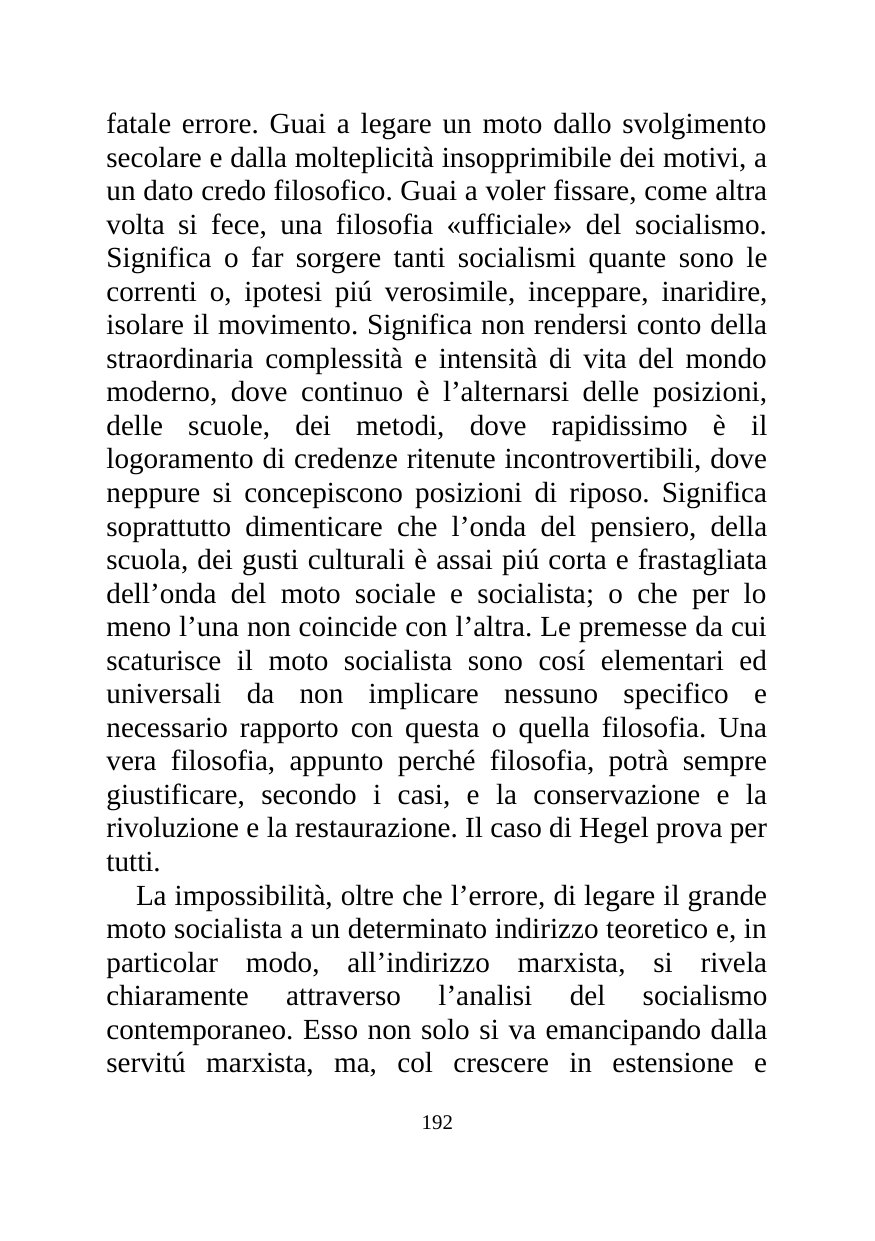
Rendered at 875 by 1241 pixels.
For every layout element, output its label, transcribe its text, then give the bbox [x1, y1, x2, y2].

text fatale errore. Guai a legare un moto dallo svolgimento secolare e dalla molteplicità insopprimibile dei motivi, a un dato credo filosofico. Guai a voler fissare, come altra volta si fece, una filosofia «ufficiale» del socialismo. Significa o far sorgere tanti socialismi quante sono le correnti o, ipotesi piú verosimile, inceppare, inaridire, isolare il movimento. Significa non rendersi conto della straordinaria complessità e intensità di vita del mondo moderno, dove continuo è l’alternarsi delle posizioni, delle scuole, dei metodi, dove rapidissimo è il logoramento di credenze ritenute incontrovertibili, dove neppure si concepiscono posizioni di riposo. Significa soprattutto dimenticare che l’onda del pensiero, della scuola, dei gusti culturali è assai piú corta e frastagliata dell’onda del moto sociale e socialista; o che per lo meno l’una non coincide con l’altra. Le premesse da cui scaturisce il moto socialista sono cosí elementari ed universali da non implicare nessuno specifico e necessario rapporto con questa o quella filosofia. Una vera filosofia, appunto perché filosofia, potrà sempre giustificare, secondo i casi, e la conservazione e la rivoluzione e la restaurazione. Il caso di Hegel prova per tutti. [106, 106, 768, 878]
text La impossibilità, oltre che l’errore, di legare il grande moto socialista a un determinato indirizzo teoretico e, in particolar modo, all’indirizzo marxista, si rivela chiaramente attraverso l’analisi del socialismo contemporaneo. Esso non solo si va emancipando dalla servitú marxista, ma, col crescere in estensione e [106, 878, 768, 1079]
